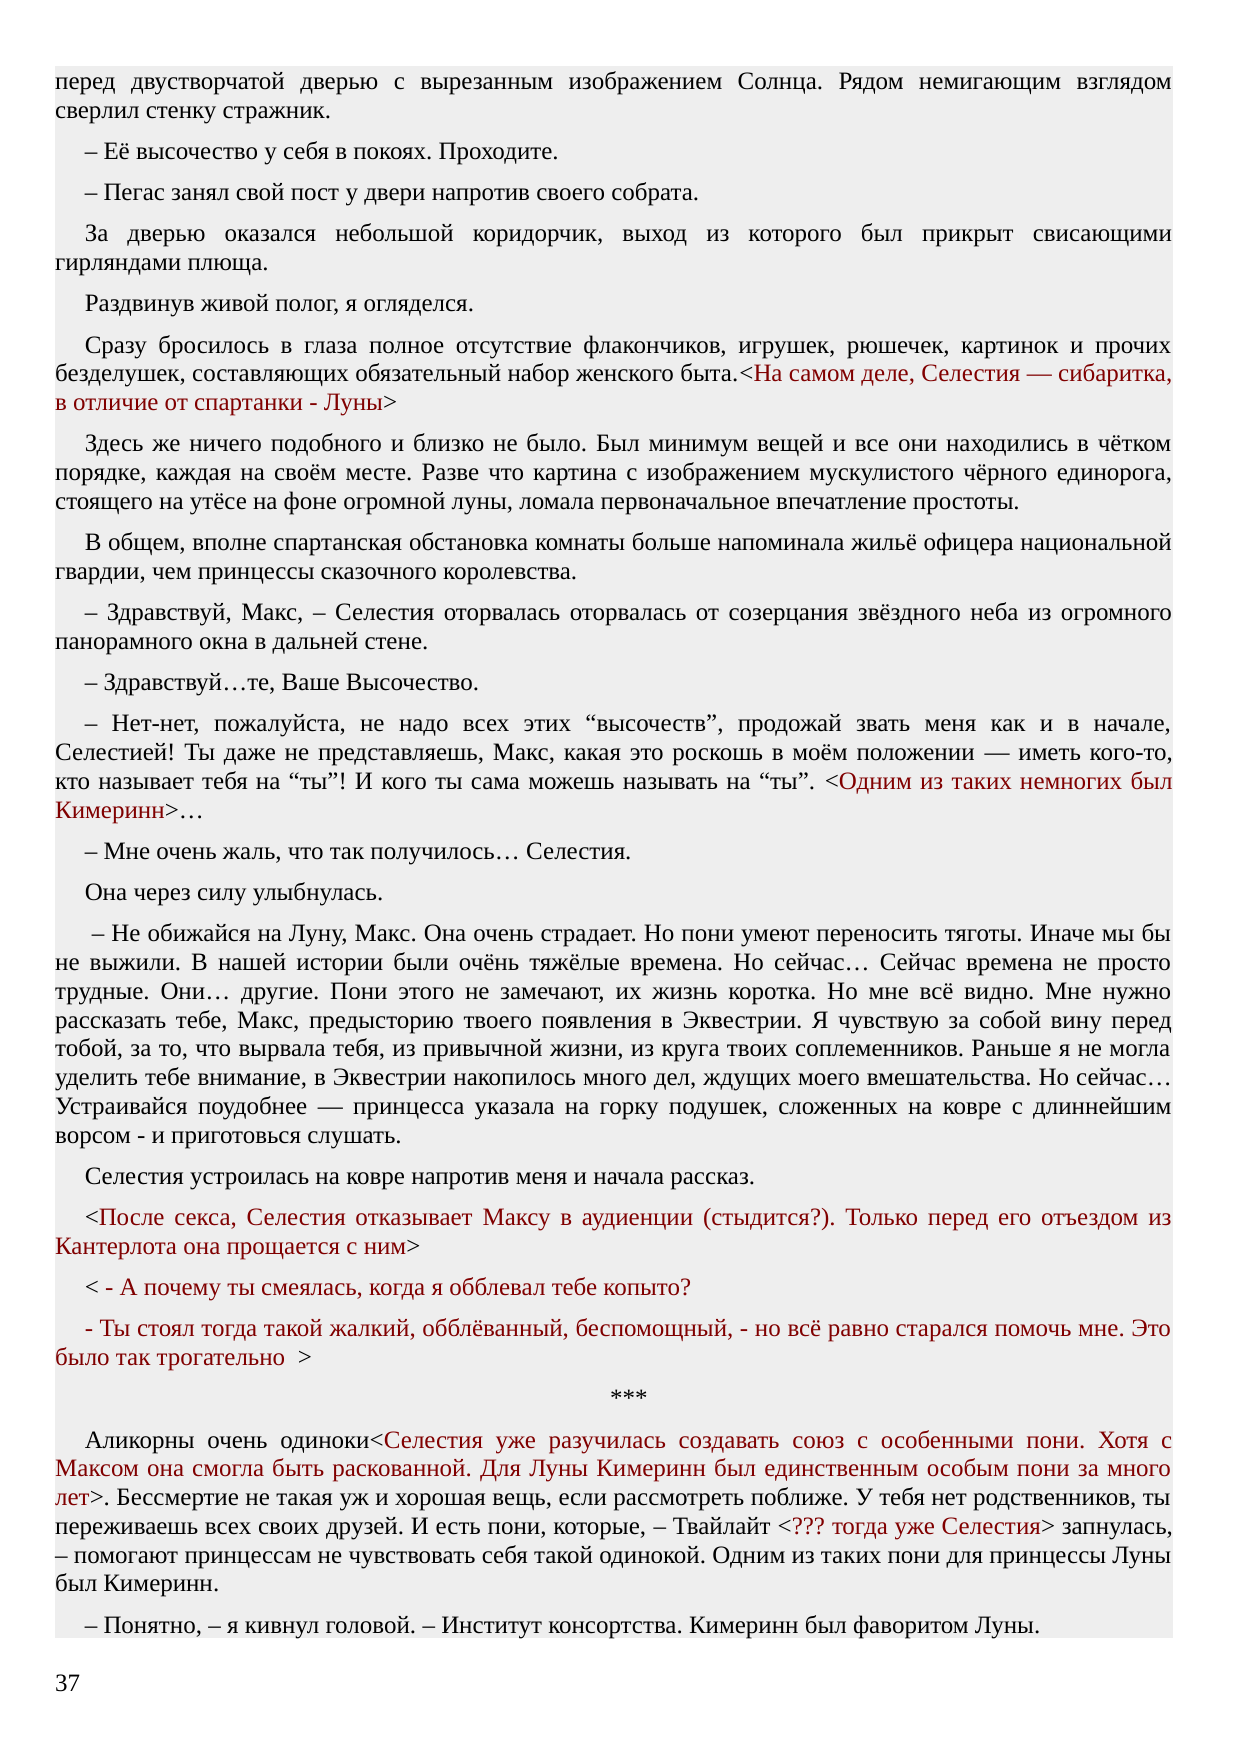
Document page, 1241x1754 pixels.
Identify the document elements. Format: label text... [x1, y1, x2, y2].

text Селестия устроилась на ковре напротив меня и начала рассказ. [55, 1161, 1173, 1190]
text < - А почему ты смеялась, когда я обблевал тебе копыто? [55, 1272, 1173, 1301]
text Аликорны очень одиноки<Селестия уже разучилась создавать союз с особенными пони. Хотя с Максом она смогла быть раскованной. Для Луны Кимеринн был единственным особым пони за много лет>. Бессмертие не такая уж и хорошая вещь, если рассмотреть поближе. У тебя нет родственников, ты переживаешь всех своих друзей. И есть пони, которые, – Твайлайт <??? тогда уже Селестия> запнулась, – помогают принцессам не чувствовать себя такой одинокой. Одним из таких пони для принцессы Луны был Кимеринн. [55, 1425, 1173, 1597]
text В общем, вполне спартанская обстановка комнаты больше напоминала жильё офицера национальной гвардии, чем принцессы сказочного королевства. [55, 527, 1173, 585]
text <После секса, Селестия отказывает Максу в аудиенции (стыдится?). Только перед его отъездом из Кантерлота она прощается с ним> [55, 1202, 1173, 1260]
text – Мне очень жаль, что так получилось… Селестия. [55, 836, 1173, 865]
text – Пегас занял свой пост у двери напротив своего собрата. [55, 177, 1173, 206]
text Здесь же ничего подобного и близко не было. Был минимум вещей и все они находились в чётком порядке, каждая на своём месте. Разве что картина с изображением мускулистого чёрного единорога, стоящего на утёсе на фоне огромной луны, ломала первоначальное впечатление простоты. [55, 428, 1173, 515]
text Сразу бросилось в глаза полное отсутствие флакончиков, игрушек, рюшечек, картинок и прочих безделушек, составляющих обязательный набор женского быта.<На самом деле, Селестия — сибаритка, в отличие от спартанки - Луны> [55, 330, 1173, 416]
text – Здравствуй…те, Ваше Высочество. [55, 667, 1173, 696]
text – Понятно, – я кивнул головой. – Институт консортства. Кимеринн был фаворитом Луны. [55, 1610, 1173, 1638]
text – Не обижайся на Луну, Макс. Она очень страдает. Но пони умеют переносить тяготы. Иначе мы бы не выжили. В нашей истории были очёнь тяжёлые времена. Но сейчас… Сейчас времена не просто трудные. Они… другие. Пони этого не замечают, их жизнь коротка. Но мне всё видно. Мне нужно рассказать тебе, Макс, предысторию твоего появления в Эквестрии. Я чувствую за собой вину перед тобой, за то, что вырвала тебя, из привычной жизни, из круга твоих соплеменников. Раньше я не могла уделить тебе внимание, в Эквестрии накопилось много дел, ждущих моего вмешательства. Но сейчас… Устраивайся поудобнее — принцесса указала на горку подушек, сложенных на ковре с длиннейшим ворсом - и приготовься слушать. [55, 918, 1173, 1148]
text – Её высочество у себя в покоях. Проходите. [55, 136, 1173, 165]
text – Здравствуй, Макс, – Селестия оторвалась оторвалась от созерцания звёздного неба из огромного панорамного окна в дальней стене. [55, 597, 1173, 655]
text перед двустворчатой дверью с вырезанным изображением Солнца. Рядом немигающим взглядом сверлил стенку стражник. [55, 66, 1173, 123]
text – Нет-нет, пожалуйста, не надо всех этих “высочеств”, продожай звать меня как и в начале, Селестией! Ты даже не представляешь, Макс, какая это роскошь в моём положении — иметь кого-то, кто называет тебя на “ты”! И кого ты сама можешь называть на “ты”. <Одним из таких немногих был Кимеринн>… [55, 708, 1173, 823]
text - Ты стоял тогда такой жалкий, обблёванный, беспомощный, - но всё равно старался помочь мне. Это было так трогательно > [55, 1313, 1173, 1371]
text Раздвинув живой полог, я огляделся. [55, 288, 1173, 317]
text За дверью оказался небольшой коридорчик, выход из которого был прикрыт свисающими гирляндами плюща. [55, 218, 1173, 276]
text Она через силу улыбнулась. [55, 877, 1173, 906]
text *** [55, 1383, 1173, 1412]
